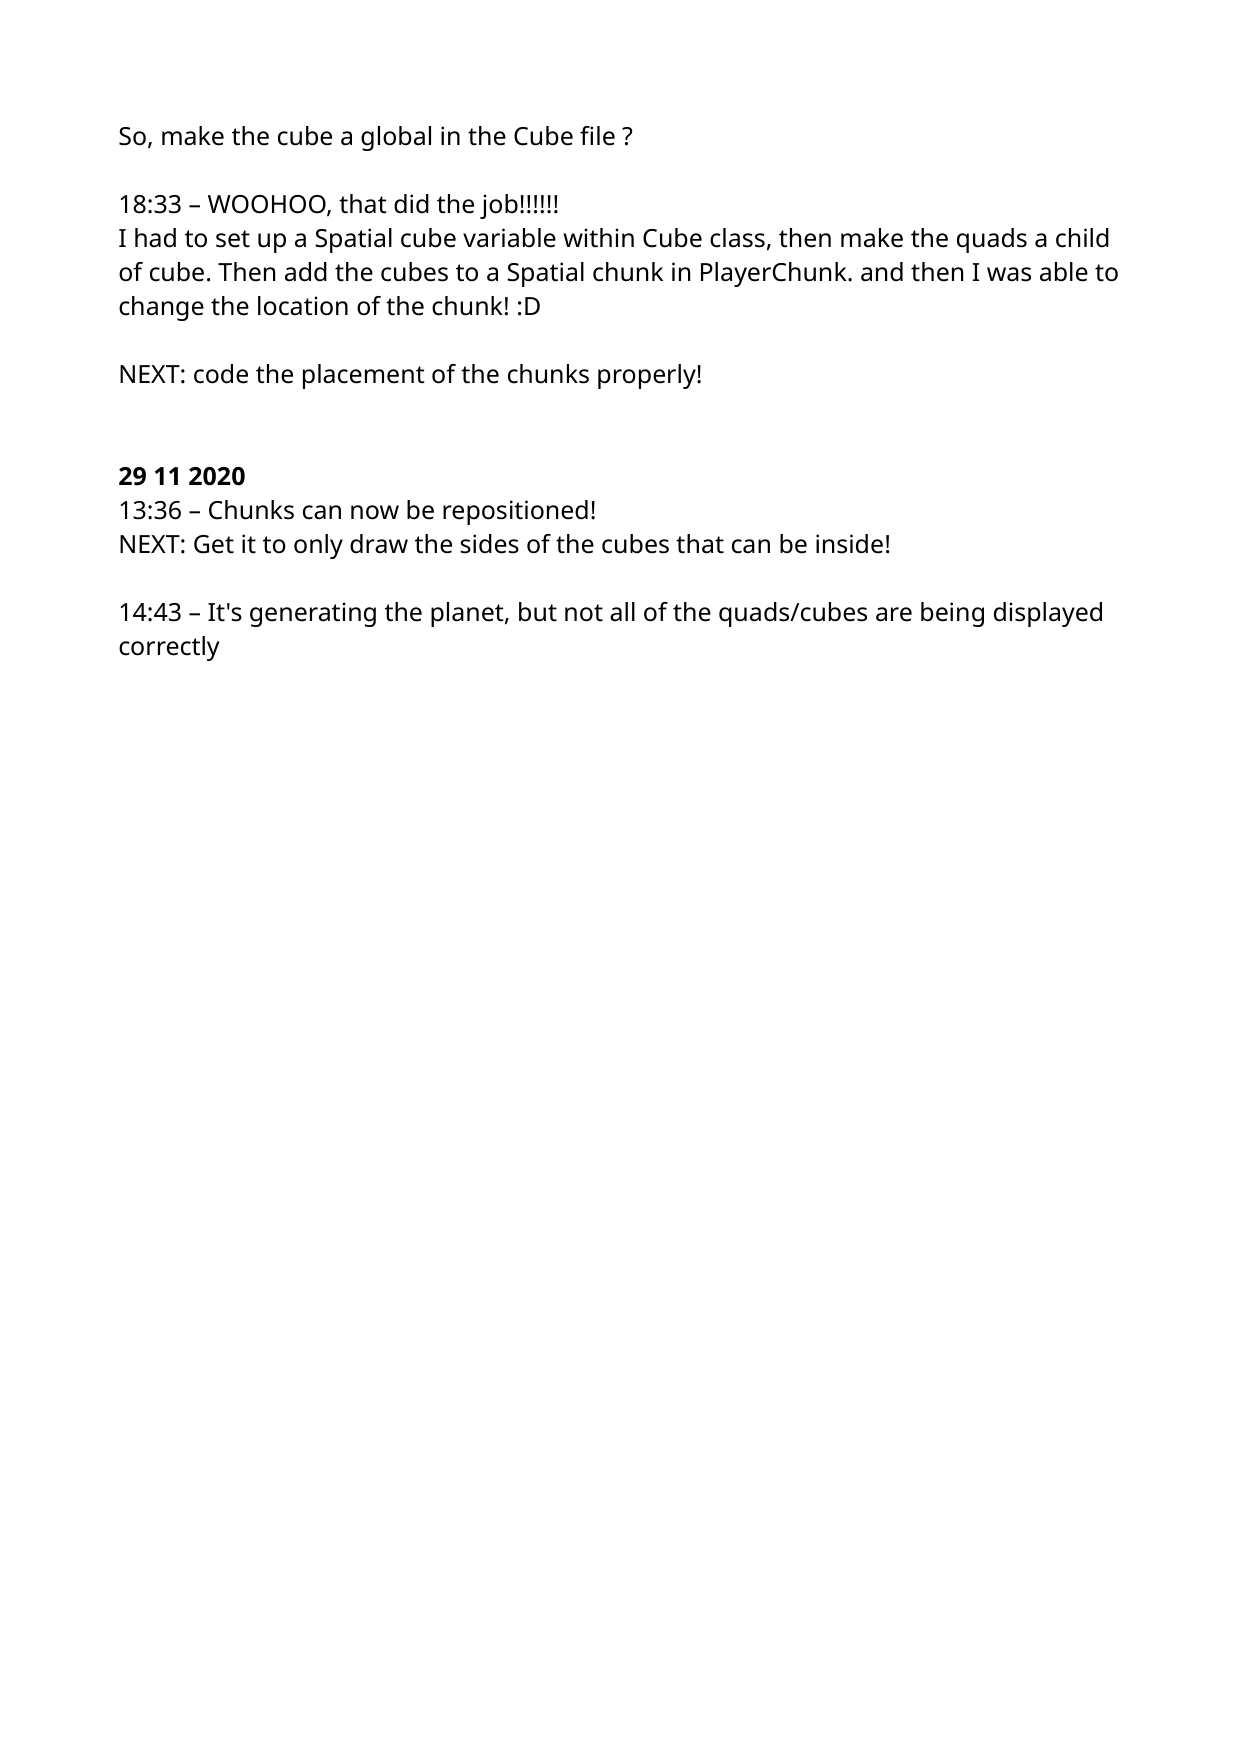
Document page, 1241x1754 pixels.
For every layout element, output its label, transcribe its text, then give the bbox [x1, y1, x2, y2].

text 13:36 – Chunks can now be repositioned! [118, 493, 1122, 527]
text NEXT: code the placement of the chunks properly! [118, 357, 1122, 391]
text 29 11 2020 [118, 459, 1122, 493]
text 14:43 – It's generating the planet, but not all of the quads/cubes are being displayed correctly [118, 595, 1122, 663]
text 18:33 – WOOHOO, that did the job!!!!!! [118, 186, 1122, 220]
text NEXT: Get it to only draw the sides of the cubes that can be inside! [118, 527, 1122, 561]
text I had to set up a Spatial cube variable within Cube class, then make the quads a child of cube. Then add the cubes to a Spatial chunk in PlayerChunk. and then I was able to change the location of the chunk! :D [118, 220, 1122, 322]
text So, make the cube a global in the Cube file ? [118, 118, 1122, 152]
